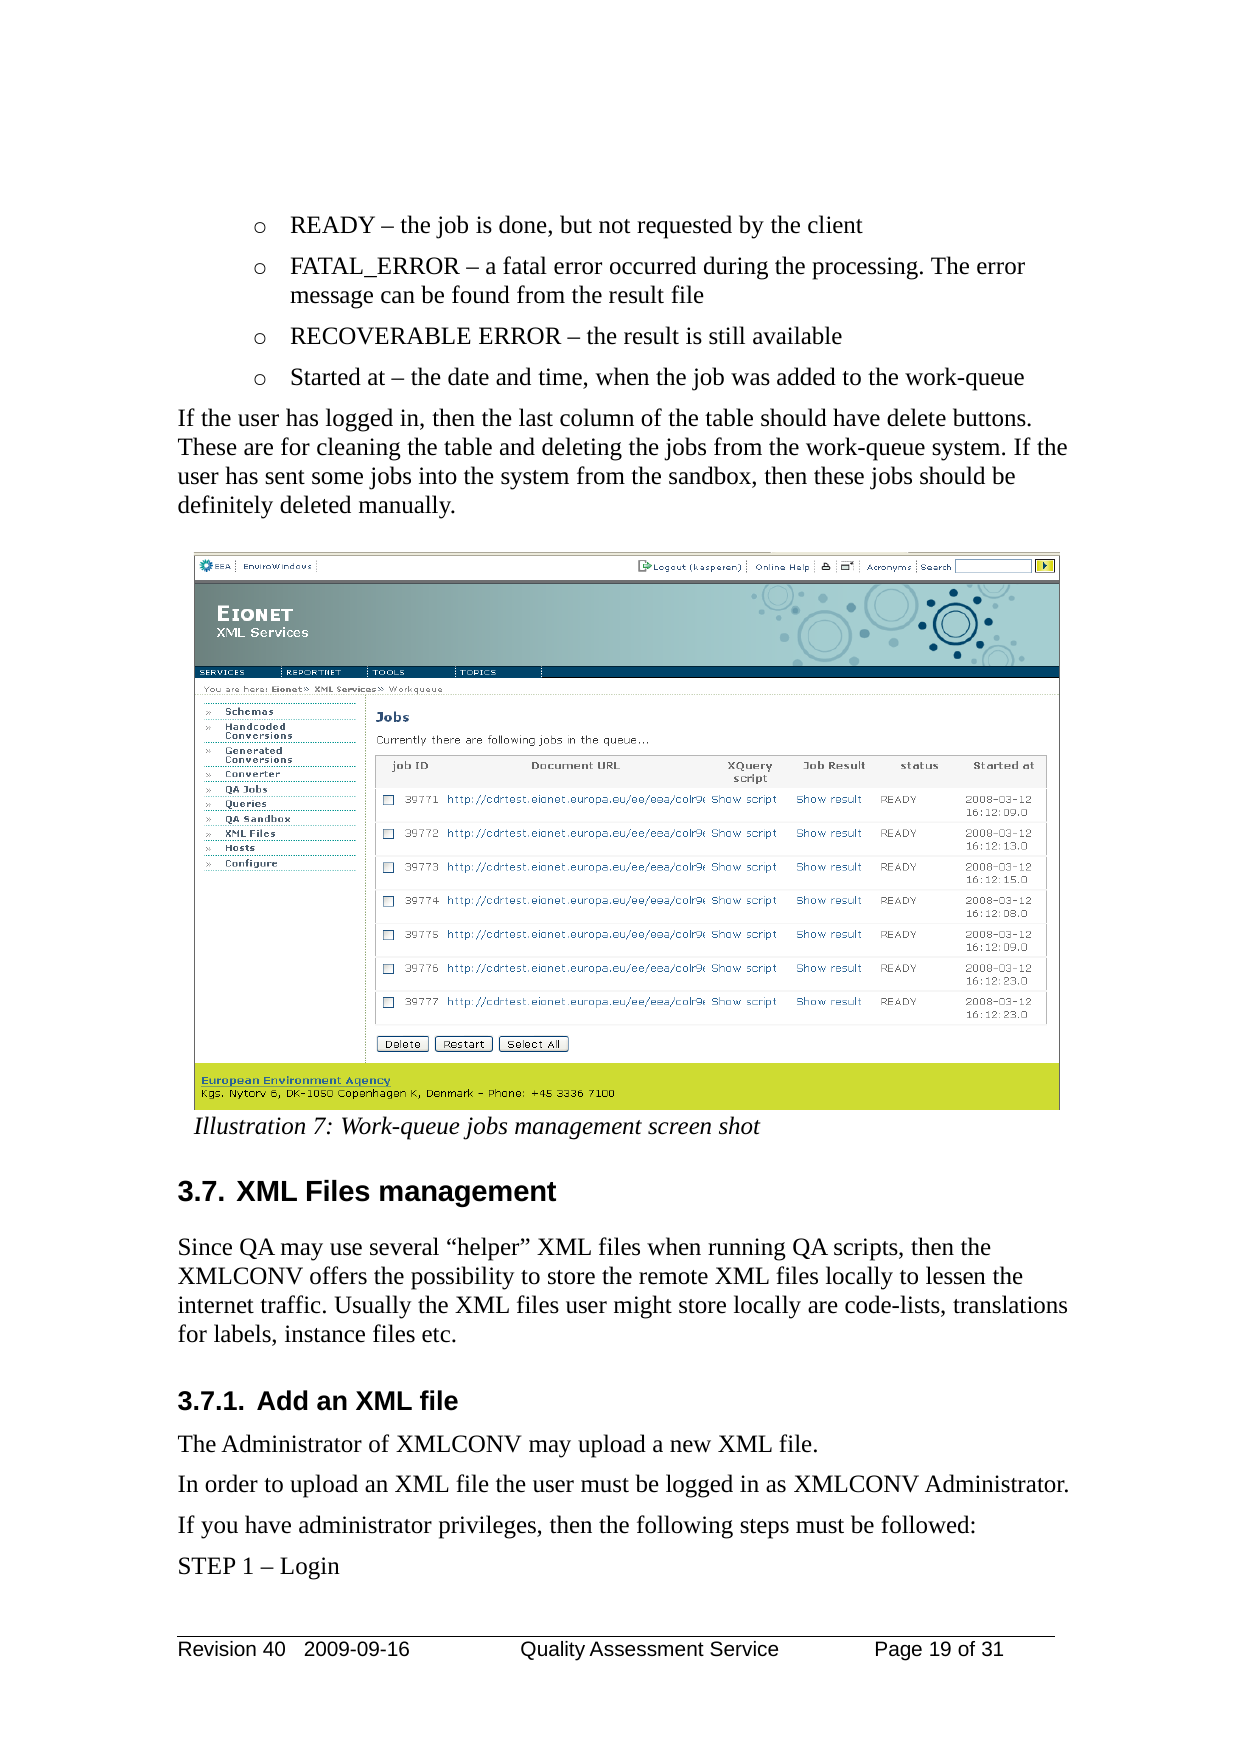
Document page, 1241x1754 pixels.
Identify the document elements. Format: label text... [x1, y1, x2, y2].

subtitle Add an XML file [177, 1385, 1092, 1416]
text In order to upload an XML file the user must be logged in as XMLCONV Administrator. [177, 1469, 1092, 1498]
subtitle XML Files management [177, 1173, 1092, 1207]
text Illustration 7: Work-queue jobs management screen shot [194, 1111, 1060, 1140]
text The Administrator of XMLCONV may upload a new XML file. [177, 1428, 1092, 1457]
list READY – the job is done, but not requested by the client [252, 210, 1092, 239]
list FATAL_ERROR – a fatal error occurred during the processing. The error message can be found from the result file [252, 251, 1092, 309]
text STEP 1 – Login [177, 1551, 1092, 1580]
list RECOVERABLE ERROR – the result is still available [252, 321, 1092, 350]
list Started at – the date and time, when the job was added to the work-queue [252, 362, 1092, 391]
text Since QA may use several “helper” XML files when running QA scripts, then the XMLCONV offers the possibility to store the remote XML files locally to lessen the internet traffic. Usually the XML files user might store locally are code-lists, translations for labels, instance files etc. [177, 1232, 1092, 1348]
text If you have administrator privileges, then the following steps must be followed: [177, 1510, 1092, 1539]
text If the user has logged in, then the last column of the table should have delete buttons. These are for cleaning the table and deleting the jobs from the work-queue system. If the user has sent some jobs into the system from the sandbox, then these jobs should be definitely deleted manually. [177, 403, 1092, 519]
